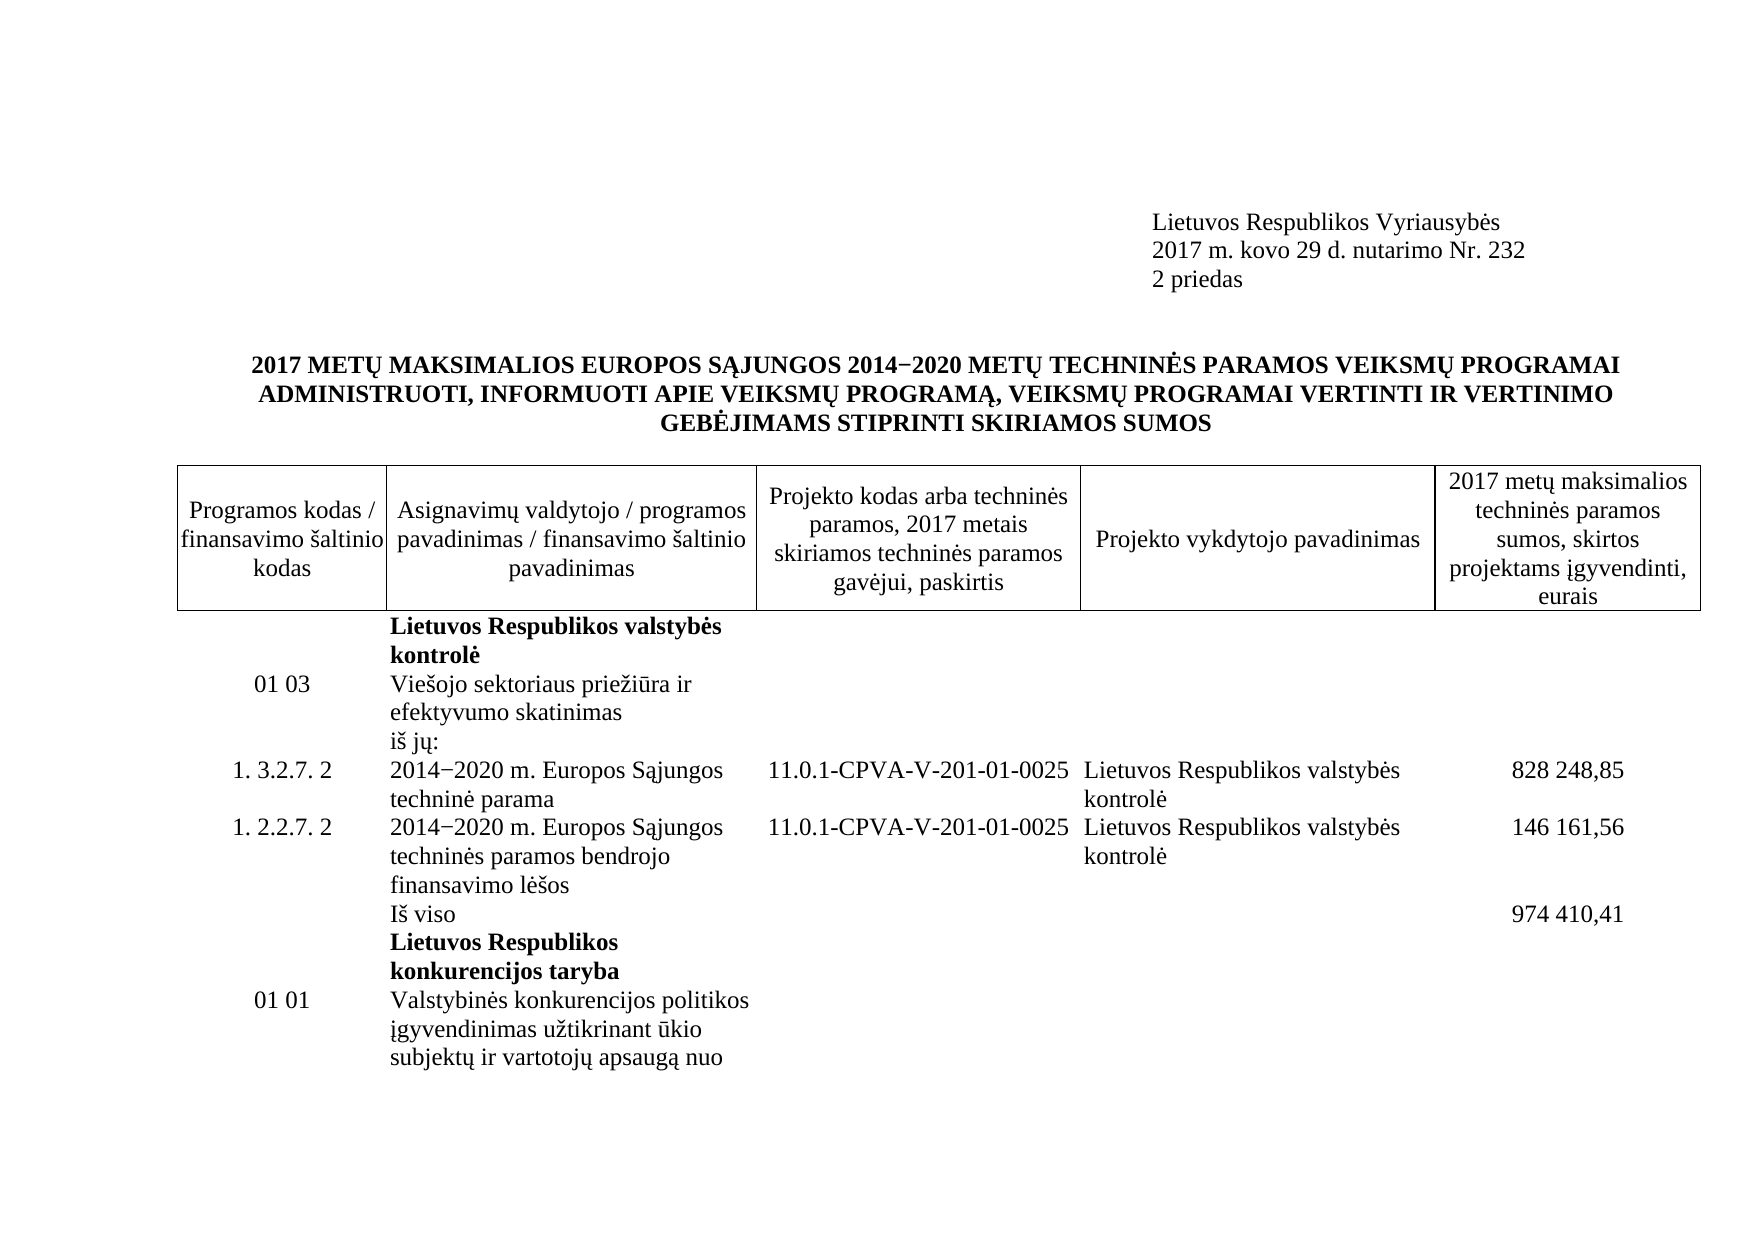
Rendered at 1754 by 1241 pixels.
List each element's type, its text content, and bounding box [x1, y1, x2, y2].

table_cell [756, 611, 1081, 669]
text Lietuvos Respublikos Vyriausybės 2017 m. kovo 29 d. nutarimo Nr. 232 2 priedas [1152, 207, 1695, 293]
table_header Projekto kodas arba techninės paramos, 2017 metais skiriamos techninės paramos gavėjui, paskirtis [757, 466, 1080, 610]
table_cell [1435, 611, 1701, 669]
table_cell 01 03 [177, 669, 387, 726]
table_cell Lietuvos Respublikos konkurencijos taryba [387, 928, 756, 985]
table_cell 1. 3.2.7. 2 [177, 755, 387, 812]
table_cell [756, 928, 1081, 985]
table_cell [756, 899, 1081, 927]
table_cell iš jų: [387, 726, 756, 755]
table_cell [177, 726, 387, 755]
table_cell Valstybinės konkurencijos politikos įgyvendinimas užtikrinant ūkio subjektų ir vartotojų apsaugą nuo [387, 985, 756, 1071]
table_cell [1435, 726, 1701, 755]
table_cell [1081, 726, 1435, 755]
table_cell 828 248,85 [1435, 755, 1701, 812]
table_cell [1081, 899, 1435, 927]
table_cell [1081, 611, 1435, 669]
table_cell Lietuvos Respublikos valstybės kontrolė [387, 611, 756, 669]
table_cell [1435, 985, 1701, 1071]
table_cell [1081, 669, 1435, 726]
table_cell 2014−2020 m. Europos Sąjungos techninės paramos bendrojo finansavimo lėšos [387, 813, 756, 899]
table_cell [756, 669, 1081, 726]
table_cell 146 161,56 [1435, 813, 1701, 899]
table_cell 974 410,41 [1435, 899, 1701, 927]
table_header Asignavimų valdytojo / programos pavadinimas / finansavimo šaltinio pavadinimas [387, 466, 756, 610]
table_cell 11.0.1-CPVA-V-201-01-0025 [756, 813, 1081, 899]
table_cell [1435, 928, 1701, 985]
table_header Programos kodas / finansavimo šaltinio kodas [178, 466, 386, 610]
table_cell Viešojo sektoriaus priežiūra ir efektyvumo skatinimas [387, 669, 756, 726]
table_cell [177, 611, 387, 669]
table_header Projekto vykdytojo pavadinimas [1081, 466, 1434, 610]
table_cell 01 01 [177, 985, 387, 1071]
text 2017 METŲ MAKSIMALIOS EUROPOS SĄJUNGOS 2014−2020 METŲ TECHNINĖS PARAMOS VEIKSMŲ PROGRAMAI ADMINISTRUOTI, INFORMUOTI APIE VEIKSMŲ PROGRAMĄ, VEIKSMŲ PROGRAMAI VERTINTI IR VERTINIMO GEBĖJIMAMS STIPRINTI SKIRIAMOS SUMOS [177, 350, 1695, 437]
table_cell [756, 985, 1081, 1071]
table_cell Lietuvos Respublikos valstybės kontrolė [1081, 813, 1435, 899]
table_cell [177, 899, 387, 927]
table_cell [177, 928, 387, 985]
table_cell [756, 726, 1081, 755]
table_cell [1435, 669, 1701, 726]
table_cell [1081, 928, 1435, 985]
table_cell Lietuvos Respublikos valstybės kontrolė [1081, 755, 1435, 812]
table_cell [1081, 985, 1435, 1071]
table_header 2017 metų maksimalios techninės paramos sumos, skirtos projektams įgyvendinti, eurais [1436, 466, 1700, 610]
table_cell Iš viso [387, 899, 756, 927]
table_cell 1. 2.2.7. 2 [177, 813, 387, 899]
table_cell 11.0.1-CPVA-V-201-01-0025 [756, 755, 1081, 812]
table_cell 2014−2020 m. Europos Sąjungos techninė parama [387, 755, 756, 812]
